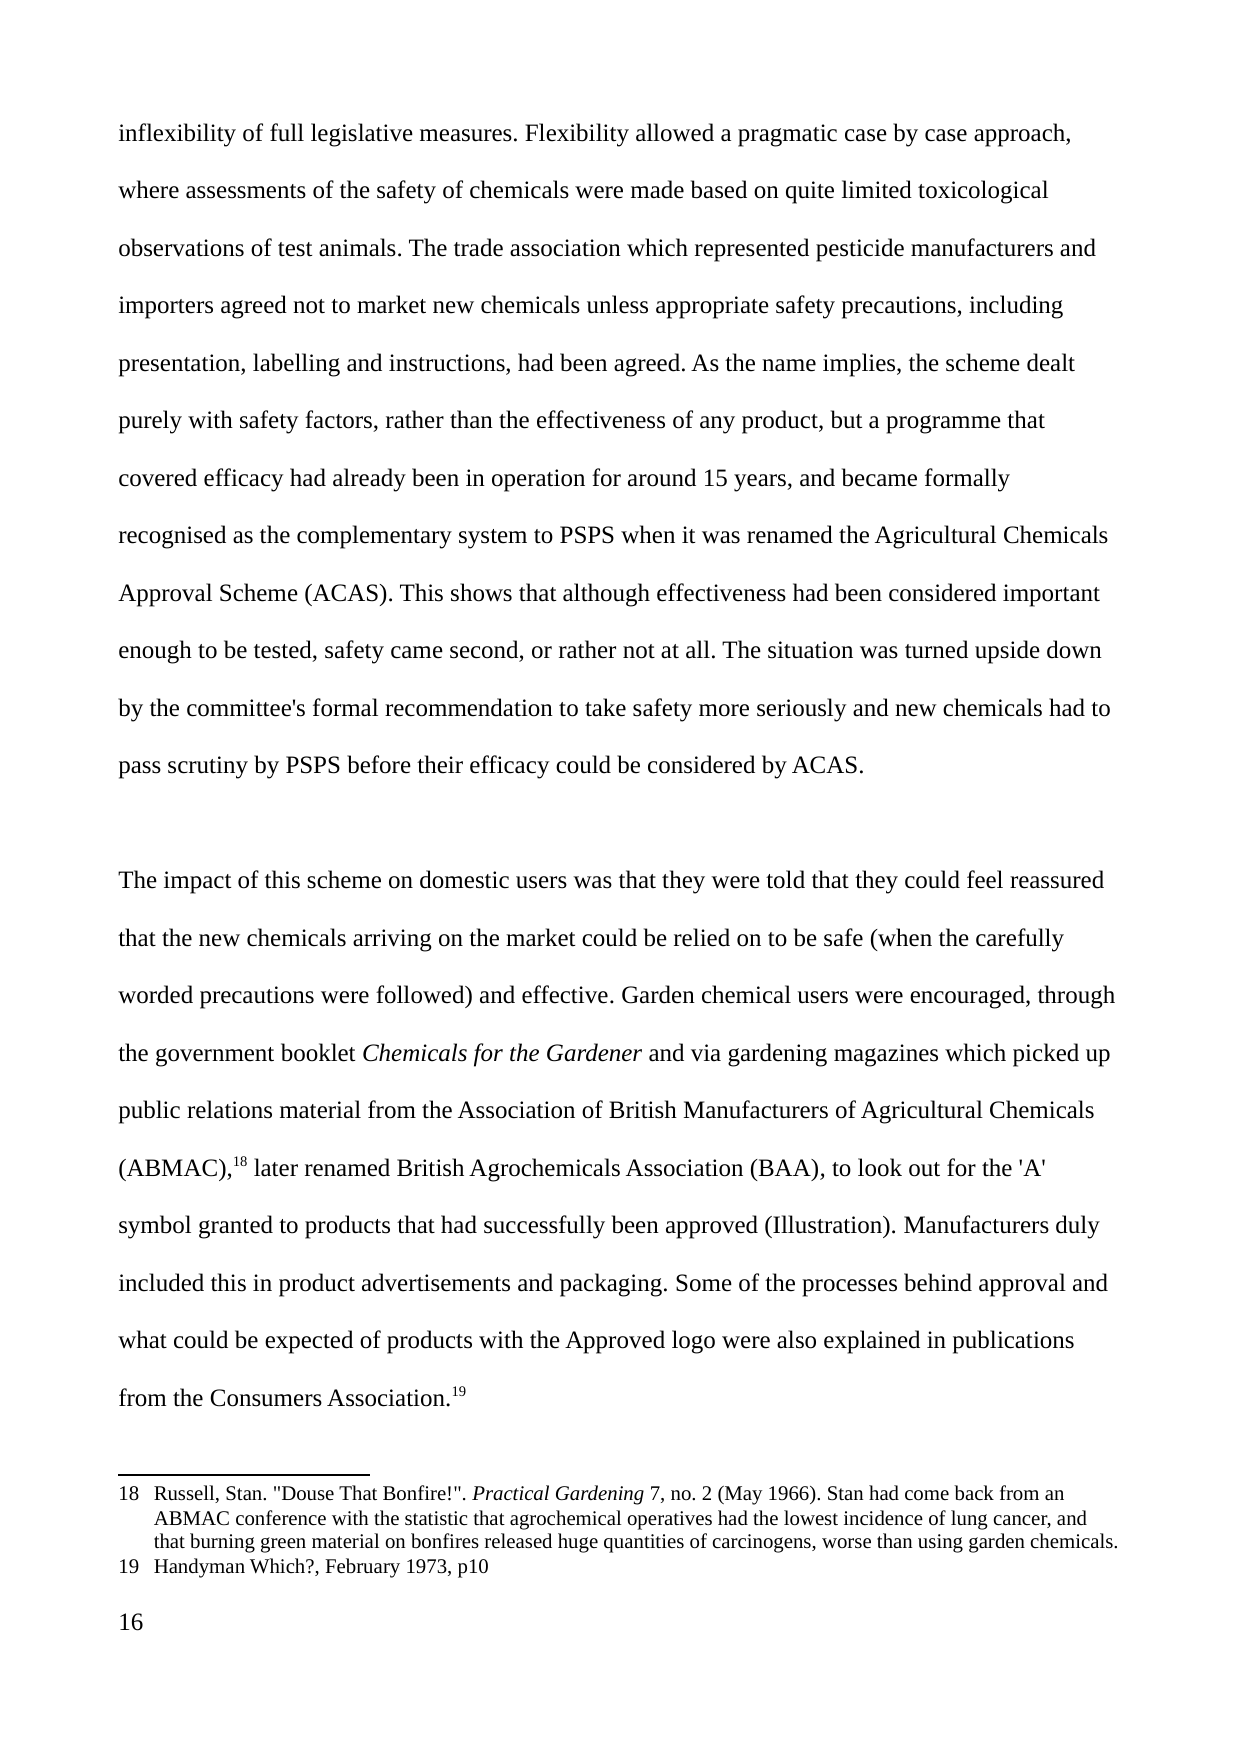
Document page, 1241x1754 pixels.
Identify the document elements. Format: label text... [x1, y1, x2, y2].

text Handyman Which?, February 1973, p10 [118, 1553, 1122, 1578]
text Russell, Stan. "Douse That Bonfire!". Practical Gardening 7, no. 2 (May 1966). Stan had come back from an ABMAC conference with the statistic that agrochemical operatives had the lowest incidence of lung cancer, and that burning green material on bonfires released huge quantities of carcinogens, worse than using garden chemicals. [118, 1481, 1122, 1553]
text inflexibility of full legislative measures. Flexibility allowed a pragmatic case by case approach, where assessments of the safety of chemicals were made based on quite limited toxicological observations of test animals. The trade association which represented pesticide manufacturers and importers agreed not to market new chemicals unless appropriate safety precautions, including presentation, labelling and instructions, had been agreed. As the name implies, the scheme dealt purely with safety factors, rather than the effectiveness of any product, but a programme that covered efficacy had already been in operation for around 15 years, and became formally recognised as the complementary system to PSPS when it was renamed the Agricultural Chemicals Approval Scheme (ACAS). This shows that although effectiveness had been considered important enough to be tested, safety came second, or rather not at all. The situation was turned upside down by the committee's formal recommendation to take safety more seriously and new chemicals had to pass scrutiny by PSPS before their efficacy could be considered by ACAS. [118, 118, 1122, 779]
text The impact of this scheme on domestic users was that they were told that they could feel reassured that the new chemicals arriving on the market could be relied on to be safe (when the carefully worded precautions were followed) and effective. Garden chemical users were encouraged, through the government booklet Chemicals for the Gardener and via gardening magazines which picked up public relations material from the Association of British Manufacturers of Agricultural Chemicals (ABMAC), later renamed British Agrochemicals Association (BAA), to look out for the 'A' symbol granted to products that had successfully been approved (Illustration). Manufacturers duly included this in product advertisements and packaging. Some of the processes behind approval and what could be expected of products with the Approved logo were also explained in publications from the Consumers Association. [118, 866, 1122, 1412]
